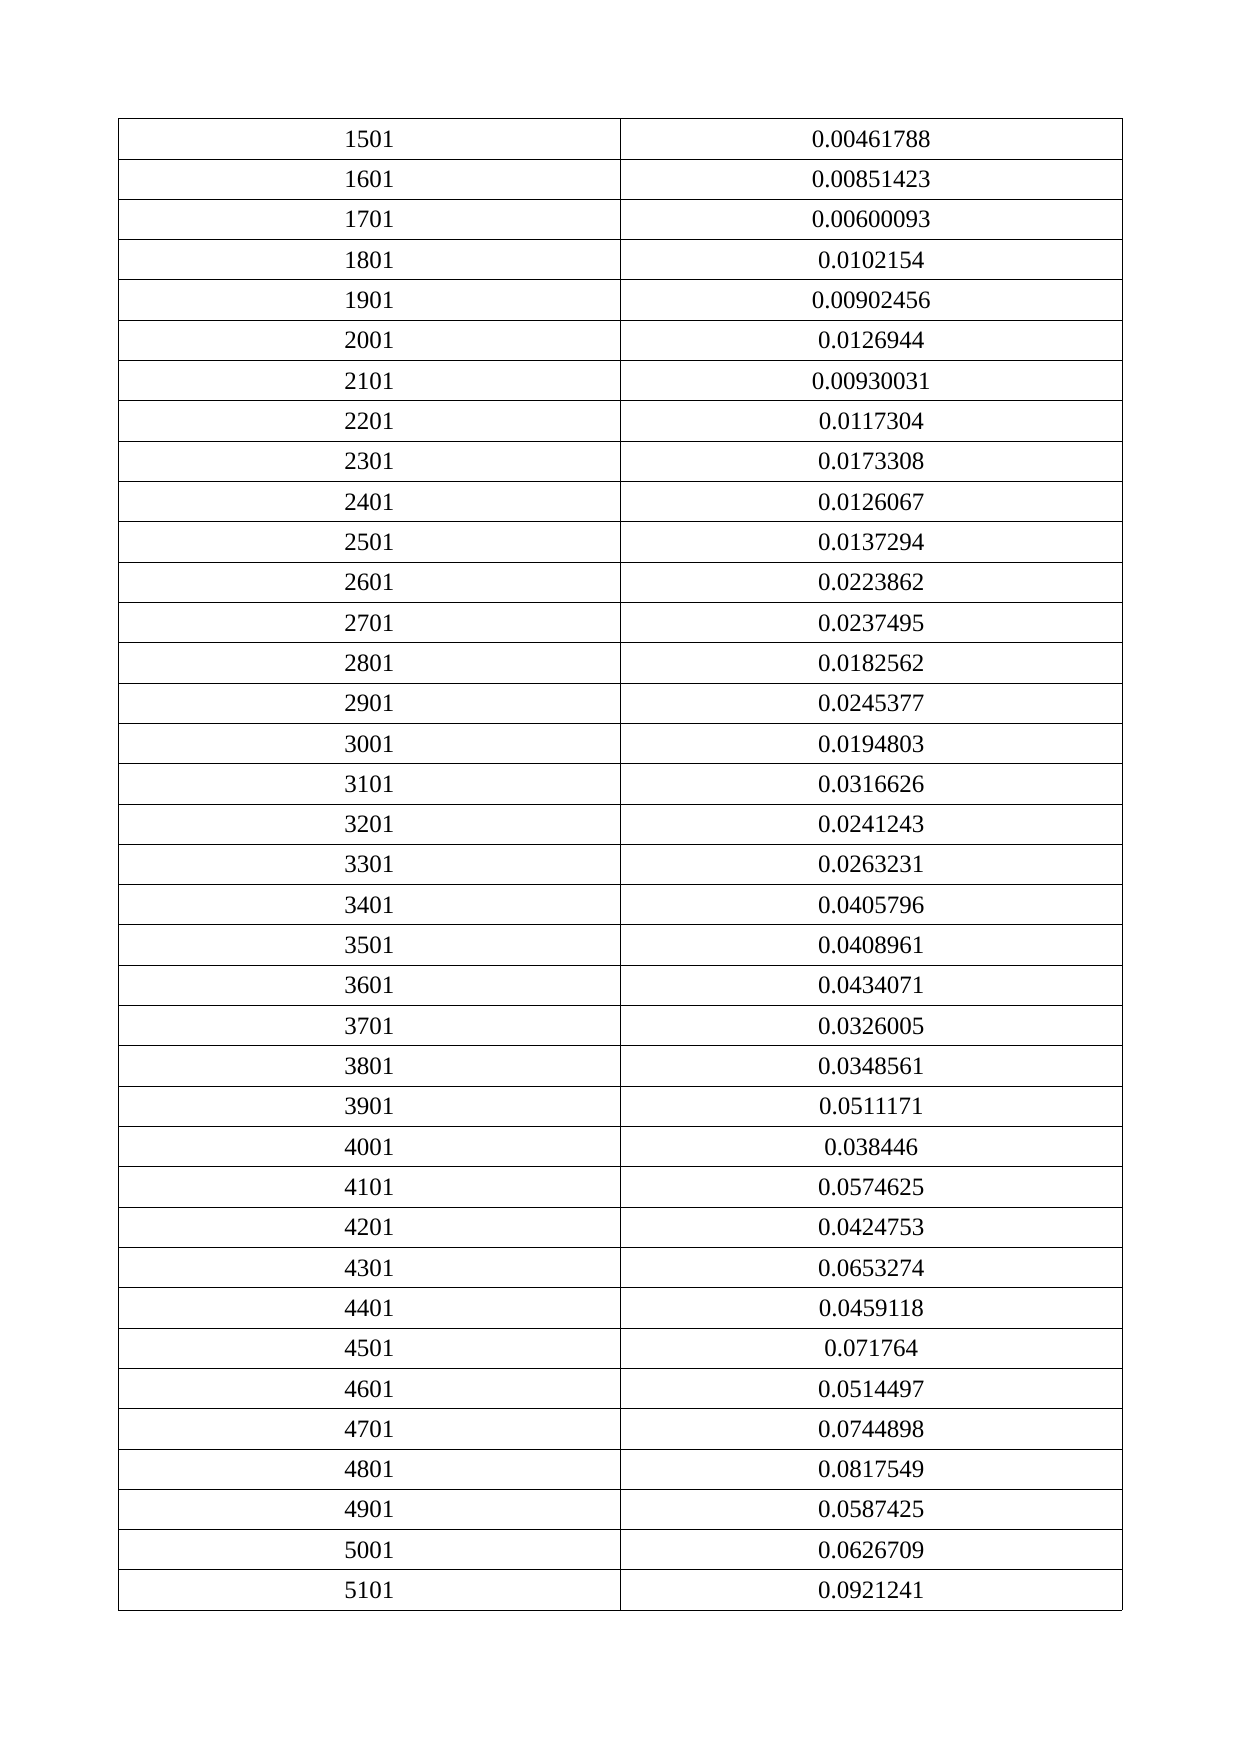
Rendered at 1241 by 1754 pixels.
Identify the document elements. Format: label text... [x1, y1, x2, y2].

table_cell 0.0241243 [621, 805, 1122, 844]
table_cell 0.0459118 [621, 1288, 1122, 1327]
table_cell 0.00930031 [621, 361, 1122, 400]
table_cell 0.0408961 [621, 925, 1122, 965]
table_cell 4601 [119, 1369, 620, 1408]
table_cell 0.0316626 [621, 764, 1122, 803]
table_cell 2601 [119, 563, 620, 602]
table_cell 5001 [119, 1530, 620, 1569]
table_cell 0.0817549 [621, 1450, 1122, 1489]
table_cell 4101 [119, 1167, 620, 1207]
table_cell 0.0223862 [621, 563, 1122, 602]
table_cell 2201 [119, 401, 620, 441]
table_cell 0.00600093 [621, 200, 1122, 239]
table_cell 0.0237495 [621, 603, 1122, 642]
table_cell 0.0511171 [621, 1087, 1122, 1126]
table_cell 2501 [119, 522, 620, 562]
table_cell 0.0587425 [621, 1490, 1122, 1529]
table_cell 5101 [119, 1570, 620, 1610]
table_cell 0.0137294 [621, 522, 1122, 562]
table_cell 2701 [119, 603, 620, 642]
table_cell 3701 [119, 1006, 620, 1045]
table_cell 4401 [119, 1288, 620, 1327]
table_cell 3101 [119, 764, 620, 803]
table_cell 0.0194803 [621, 724, 1122, 763]
table_cell 3401 [119, 885, 620, 924]
table_cell 4901 [119, 1490, 620, 1529]
table_cell 2101 [119, 361, 620, 400]
table_cell 0.0263231 [621, 845, 1122, 884]
table_cell 2401 [119, 482, 620, 521]
table_cell 0.0653274 [621, 1248, 1122, 1287]
table_cell 2901 [119, 684, 620, 723]
table_cell 0.0405796 [621, 885, 1122, 924]
table_cell 0.0348561 [621, 1046, 1122, 1086]
table_cell 0.0424753 [621, 1208, 1122, 1247]
table_cell 3501 [119, 925, 620, 965]
table_cell 2801 [119, 643, 620, 682]
table_cell 0.0921241 [621, 1570, 1122, 1610]
table_cell 0.0245377 [621, 684, 1122, 723]
table_cell 0.0126067 [621, 482, 1122, 521]
table_cell 0.0102154 [621, 240, 1122, 279]
table_cell 0.038446 [621, 1127, 1122, 1166]
table_cell 3201 [119, 805, 620, 844]
table_cell 3301 [119, 845, 620, 884]
table_cell 1801 [119, 240, 620, 279]
table_cell 2301 [119, 442, 620, 481]
table_cell 1501 [119, 119, 620, 158]
table_cell 0.0326005 [621, 1006, 1122, 1045]
table_cell 0.0173308 [621, 442, 1122, 481]
table_cell 0.0126944 [621, 321, 1122, 360]
table_cell 4301 [119, 1248, 620, 1287]
table_cell 1701 [119, 200, 620, 239]
table_cell 4201 [119, 1208, 620, 1247]
table_cell 4501 [119, 1329, 620, 1368]
table_cell 0.0626709 [621, 1530, 1122, 1569]
table_cell 0.0574625 [621, 1167, 1122, 1207]
table_cell 0.0182562 [621, 643, 1122, 682]
table_cell 0.0514497 [621, 1369, 1122, 1408]
table_cell 3601 [119, 966, 620, 1005]
table_cell 0.071764 [621, 1329, 1122, 1368]
table_cell 1601 [119, 160, 620, 199]
table_cell 4701 [119, 1409, 620, 1448]
table_cell 4001 [119, 1127, 620, 1166]
table_cell 2001 [119, 321, 620, 360]
table_cell 3001 [119, 724, 620, 763]
table_cell 0.0117304 [621, 401, 1122, 441]
table_cell 0.0434071 [621, 966, 1122, 1005]
table_cell 3901 [119, 1087, 620, 1126]
table_cell 0.00461788 [621, 119, 1122, 158]
table_cell 3801 [119, 1046, 620, 1086]
table_cell 1901 [119, 280, 620, 320]
table_cell 0.0744898 [621, 1409, 1122, 1448]
table_cell 0.00902456 [621, 280, 1122, 320]
table_cell 0.00851423 [621, 160, 1122, 199]
table_cell 4801 [119, 1450, 620, 1489]
